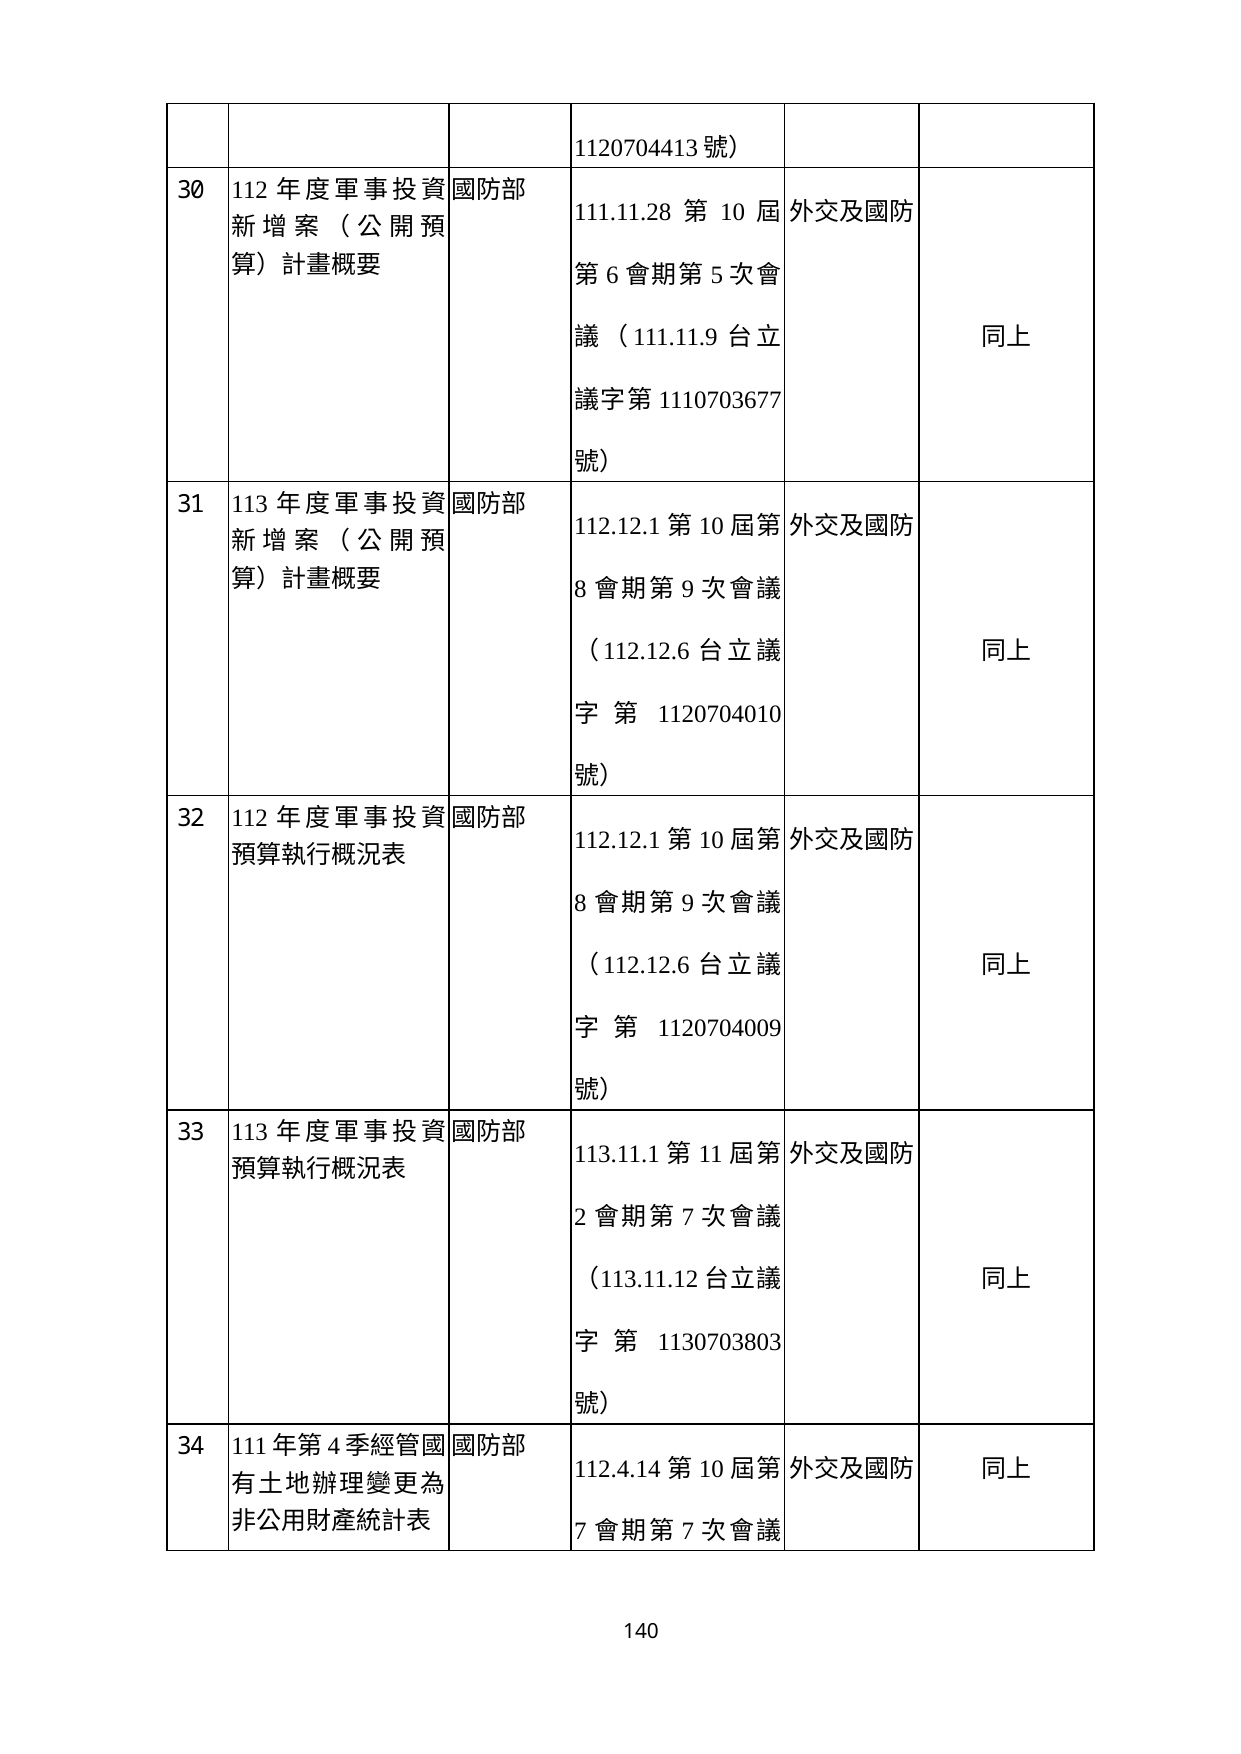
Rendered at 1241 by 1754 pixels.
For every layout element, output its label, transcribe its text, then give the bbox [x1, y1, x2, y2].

table_cell 111.11.28第10屆第6會期第5次會議（111.11.9台立議字第1110703677號） [572, 168, 784, 481]
table_cell [168, 104, 228, 167]
table_cell 外交及國防 [785, 482, 918, 795]
table_cell 111年第4季經管國有土地辦理變更為非公用財產統計表 [229, 1425, 448, 1549]
table_cell [168, 796, 228, 1109]
table_cell 國防部 [450, 1425, 570, 1549]
table_cell 同上 [920, 482, 1093, 795]
table_cell 同上 [920, 1111, 1093, 1423]
table_cell [168, 482, 228, 795]
table_cell 112.12.1第10屆第8會期第9次會議（112.12.6台立議字第1120704009號） [572, 796, 784, 1109]
table_cell 112年度軍事投資預算執行概況表 [229, 796, 448, 1109]
table_cell 113.11.1第11屆第2會期第7次會議（113.11.12台立議字第1130703803號） [572, 1111, 784, 1423]
table_cell [785, 104, 918, 167]
table_cell 外交及國防 [785, 168, 918, 481]
table_cell 外交及國防 [785, 796, 918, 1109]
table_cell 同上 [920, 168, 1093, 481]
table_cell 國防部 [450, 796, 570, 1109]
table_cell 同上 [920, 796, 1093, 1109]
table_cell 國防部 [450, 1111, 570, 1423]
table_cell 1120704413號） [572, 104, 784, 167]
table_cell 外交及國防 [785, 1425, 918, 1549]
table_cell 113年度軍事投資預算執行概況表 [229, 1111, 448, 1423]
table_cell 國防部 [450, 168, 570, 481]
table_cell 國防部 [450, 482, 570, 795]
table_cell 112.4.14第10屆第7會期第7次會議 [572, 1425, 784, 1549]
table_cell 外交及國防 [785, 1111, 918, 1423]
table_cell 112年度軍事投資新增案（公開預算）計畫概要 [229, 168, 448, 481]
table_cell [168, 1111, 228, 1423]
table_cell [168, 168, 228, 481]
table_cell 同上 [920, 1425, 1093, 1549]
table_cell 112.12.1第10屆第8會期第9次會議（112.12.6台立議字第1120704010號） [572, 482, 784, 795]
table_cell [168, 1425, 228, 1549]
table_cell [229, 104, 448, 167]
table_cell 113年度軍事投資新增案（公開預算）計畫概要 [229, 482, 448, 795]
table_cell [450, 104, 570, 167]
table_cell [920, 104, 1093, 167]
